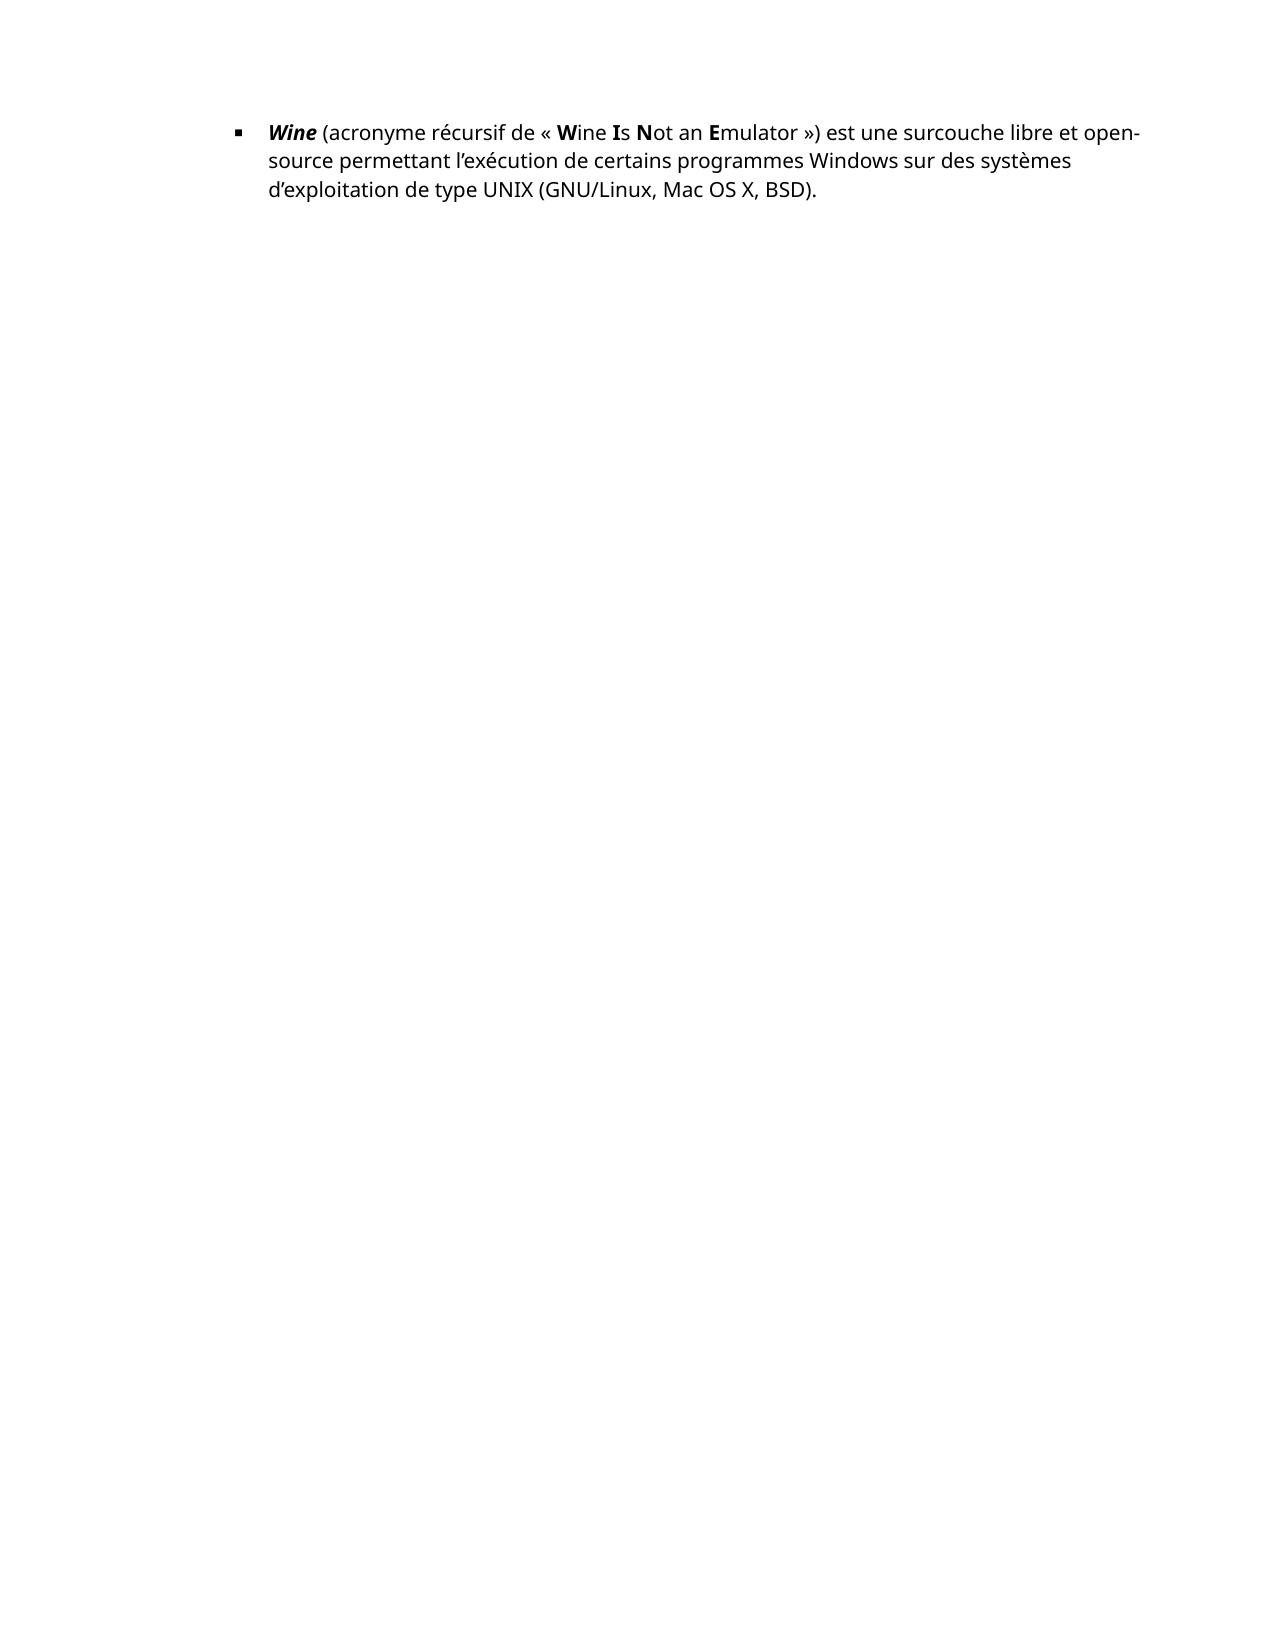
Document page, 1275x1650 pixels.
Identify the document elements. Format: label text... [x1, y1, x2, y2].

list Wine (acronyme récursif de « Wine Is Not an Emulator ») est une surcouche libre et open-source permettant l’exécution de certains programmes Windows sur des systèmes d’exploitation de type UNIX (GNU/Linux, Mac OS X, BSD). [231, 118, 1157, 203]
